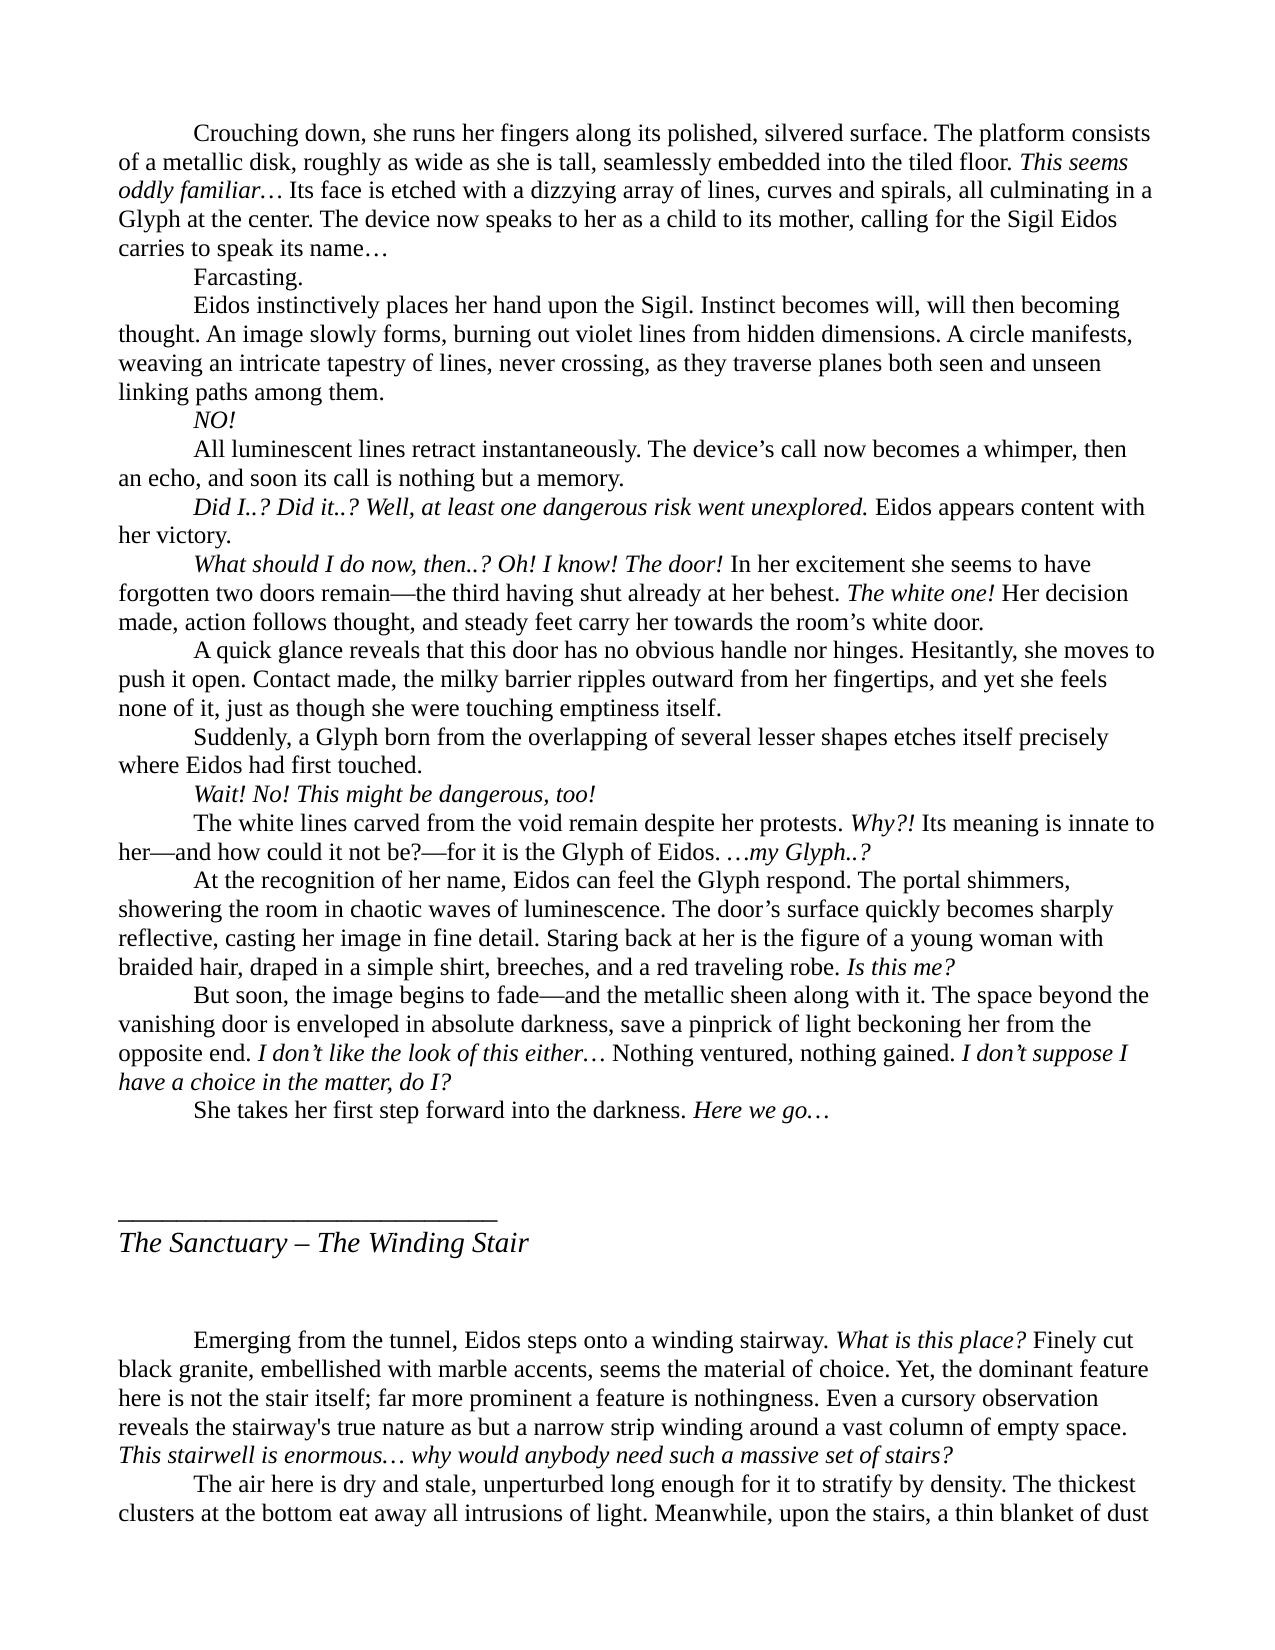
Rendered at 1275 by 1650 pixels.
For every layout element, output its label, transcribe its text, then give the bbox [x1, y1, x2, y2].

text She takes her first step forward into the darkness. Here we go… [118, 1096, 1157, 1124]
text What should I do now, then..? Oh! I know! The door! In her excitement she seems to have forgotten two doors remain—the third having shut already at her behest. The white one! Her decision made, action follows thought, and steady feet carry her towards the room’s white door. [118, 549, 1157, 636]
text Wait! No! This might be dangerous, too! [118, 779, 1157, 808]
text All luminescent lines retract instantaneously. The device’s call now becomes a whimper, then an echo, and soon its call is nothing but a memory. [118, 434, 1157, 492]
text Crouching down, she runs her fingers along its polished, silvered surface. The platform consists of a metallic disk, roughly as wide as she is tall, seamlessly embedded into the tiled floor. This seems oddly familiar… Its face is etched with a dizzying array of lines, curves and spirals, all culminating in a Glyph at the center. The device now speaks to her as a child to its mother, calling for the Sigil Eidos carries to speak its name… [118, 118, 1157, 262]
text Farcasting. [118, 262, 1157, 291]
text The Sanctuary – The Winding Stair [118, 1225, 1157, 1258]
text At the recognition of her name, Eidos can feel the Glyph respond. The portal shimmers, showering the room in chaotic waves of luminescence. The door’s surface quickly becomes sharply reflective, casting her image in fine detail. Staring back at her is the figure of a young woman with braided hair, draped in a simple shirt, breeches, and a red traveling robe. Is this me? [118, 866, 1157, 981]
text __________________________ [118, 1191, 1157, 1225]
text Eidos instinctively places her hand upon the Sigil. Instinct becomes will, will then becoming thought. An image slowly forms, burning out violet lines from hidden dimensions. A circle manifests, weaving an intricate tapestry of lines, never crossing, as they traverse planes both seen and unseen linking paths among them. [118, 291, 1157, 406]
text Suddenly, a Glyph born from the overlapping of several lesser shapes etches itself precisely where Eidos had first touched. [118, 722, 1157, 779]
text A quick glance reveals that this door has no obvious handle nor hinges. Hesitantly, she moves to push it open. Contact made, the milky barrier ripples outward from her fingertips, and yet she feels none of it, just as though she were touching emptiness itself. [118, 636, 1157, 722]
text Emerging from the tunnel, Eidos steps onto a winding stairway. What is this place? Finely cut black granite, embellished with marble accents, seems the material of choice. Yet, the dominant feature here is not the stair itself; far more prominent a feature is nothingness. Even a cursory observation reveals the stairway's true nature as but a narrow strip winding around a vast column of empty space. This stairwell is enormous… why would anybody need such a massive set of stairs? [118, 1326, 1157, 1469]
text Did I..? Did it..? Well, at least one dangerous risk went unexplored. Eidos appears content with her victory. [118, 492, 1157, 549]
text The air here is dry and stale, unperturbed long enough for it to stratify by density. The thickest clusters at the bottom eat away all intrusions of light. Meanwhile, upon the stairs, a thin blanket of dust [118, 1469, 1157, 1527]
text But soon, the image begins to fade—and the metallic sheen along with it. The space beyond the vanishing door is enveloped in absolute darkness, save a pinprick of light beckoning her from the opposite end. I don’t like the look of this either… Nothing ventured, nothing gained. I don’t suppose I have a choice in the matter, do I? [118, 981, 1157, 1096]
text NO! [118, 406, 1157, 434]
text The white lines carved from the void remain despite her protests. Why?! Its meaning is innate to her—and how could it not be?—for it is the Glyph of Eidos. …my Glyph..? [118, 808, 1157, 866]
